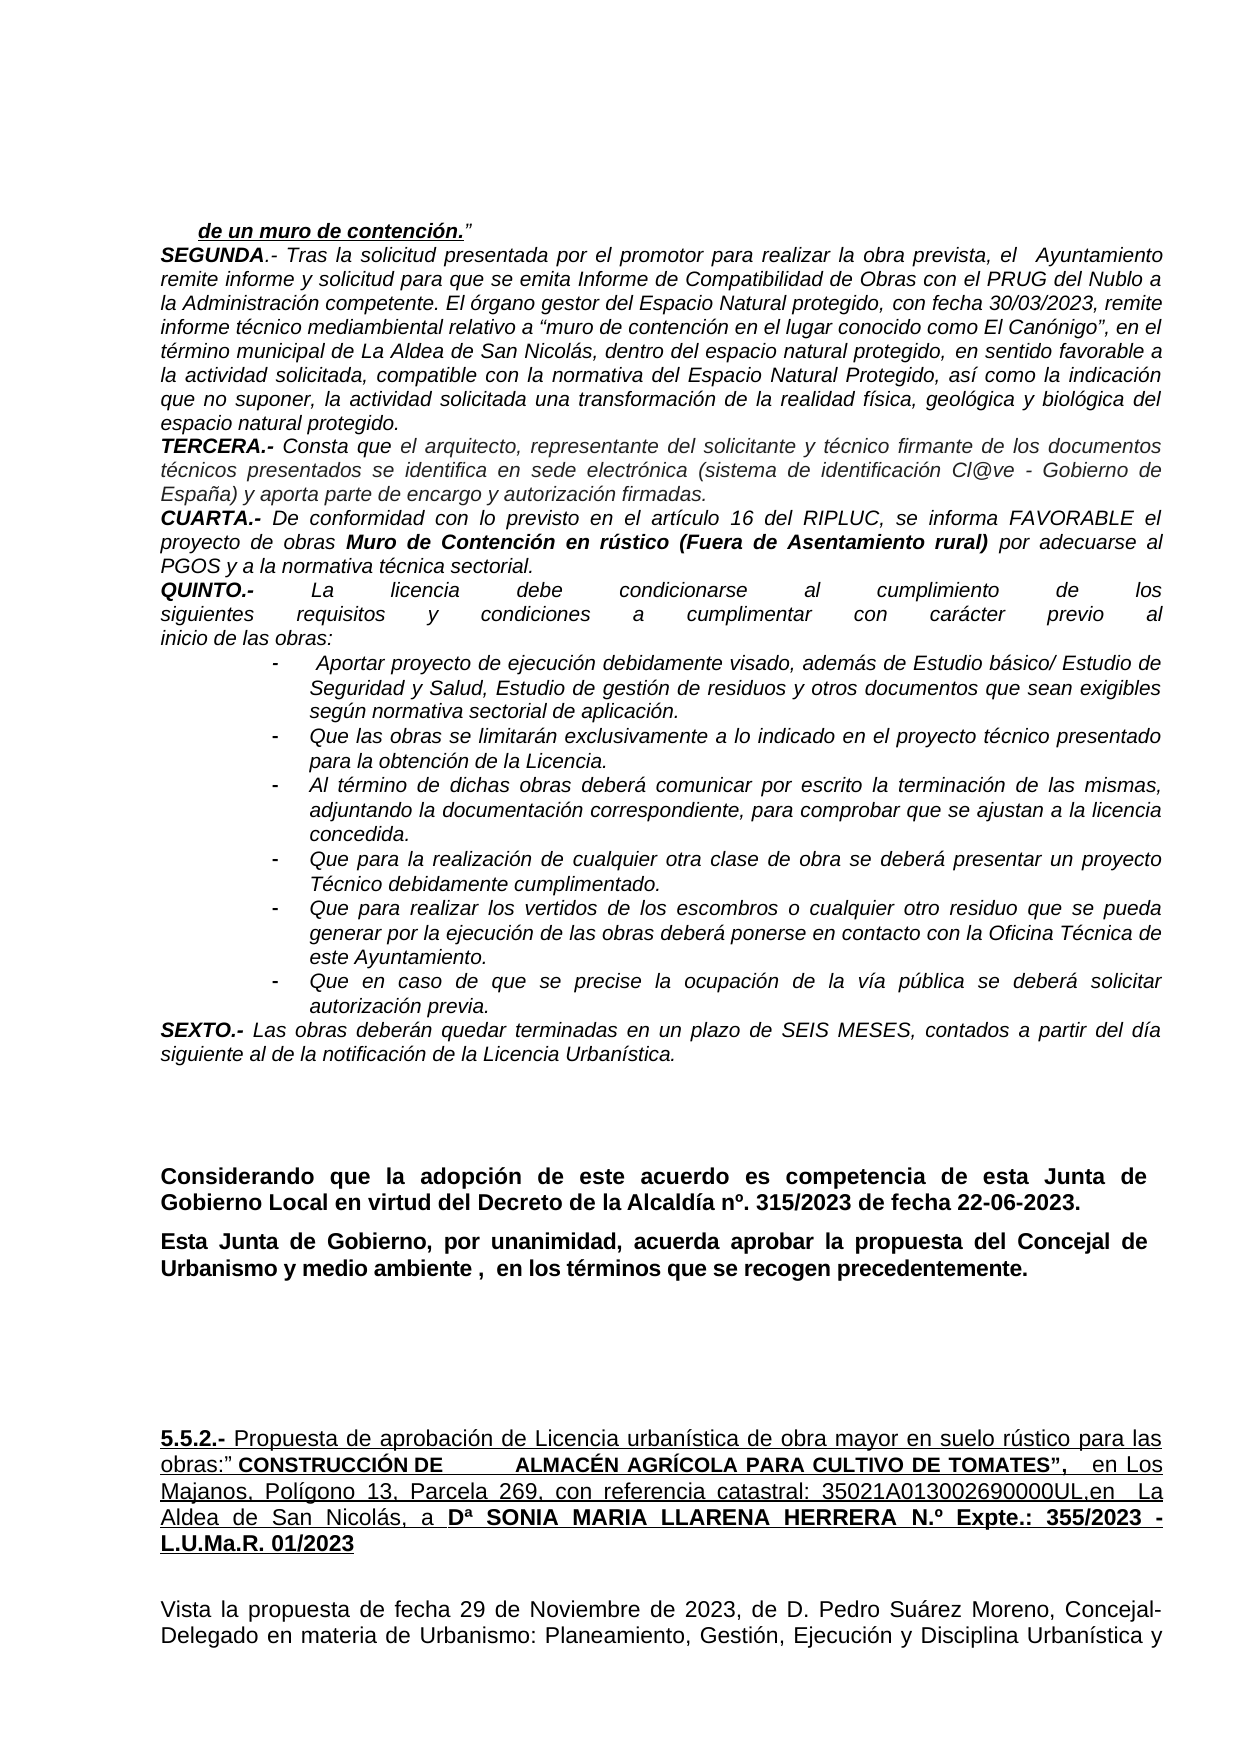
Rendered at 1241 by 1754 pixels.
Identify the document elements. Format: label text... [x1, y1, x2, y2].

text SEXTO.- Las obras deberán quedar terminadas en un plazo de SEIS MESES, contados a partir del día siguiente al de la notificación de la Licencia Urbanística. [160, 1018, 1163, 1066]
list Que las obras se limitarán exclusivamente a lo indicado en el proyecto técnico presentado para la obtención de la Licencia. [272, 723, 1163, 773]
text de un muro de contención.” [198, 219, 1163, 243]
text Vista la propuesta de fecha 29 de Noviembre de 2023, de D. Pedro Suárez Moreno, Concejal-Delegado en materia de Urbanismo: Planeamiento, Gestión, Ejecución y Disciplina Urbanística y [160, 1596, 1163, 1648]
list Que para la realización de cualquier otra clase de obra se deberá presentar un proyecto Técnico debidamente cumplimentado. [272, 846, 1163, 895]
text - L.U.Ma.R. 01/2023 [160, 1528, 1163, 1557]
text Majanos, Polígono 13, Parcela 269, con referencia catastral: 35021A013002690000UL,en La [160, 1475, 1163, 1500]
text TERCERA.- Consta que el arquitecto, representante del solicitante y técnico firmante de los documentos técnicos presentados se identifica en sede electrónica (sistema de identificación Cl@ve - Gobierno de España) y aporta parte de encargo y autorización firmadas. [160, 434, 1163, 506]
text QUINTO.- La licencia debe condicionarse al cumplimiento de los siguientes requisitos y condiciones a cumplimentar con carácter previo al inicio de las obras: [160, 578, 1163, 650]
list Que para realizar los vertidos de los escombros o cualquier otro residuo que se pueda generar por la ejecución de las obras deberá ponerse en contacto con la Oficina Técnica de este Ayuntamiento. [272, 895, 1163, 969]
text Esta Junta de Gobierno, por unanimidad, acuerda aprobar la propuesta del Concejal de Urbanismo y medio ambiente , en los términos que se recogen precedentemente. [160, 1228, 1148, 1281]
list Al término de dichas obras deberá comunicar por escrito la terminación de las mismas, adjuntando la documentación correspondiente, para comprobar que se ajustan a la licencia concedida. [272, 773, 1163, 846]
text CUARTA.- De conformidad con lo previsto en el artículo 16 del RIPLUC, se informa FAVORABLE el proyecto de obras Muro de Contención en rústico (Fuera de Asentamiento rural) por adecuarse al PGOS y a la normativa técnica sectorial. [160, 506, 1163, 578]
list Que en caso de que se precise la ocupación de la vía pública se deberá solicitar autorización previa. [272, 969, 1163, 1018]
text SEGUNDA.- Tras la solicitud presentada por el promotor para realizar la obra prevista, el Ayuntamiento remite informe y solicitud para que se emita Informe de Compatibilidad de Obras con el PRUG del Nublo a la Administración competente. El órgano gestor del Espacio Natural protegido, con fecha 30/03/2023, remite informe técnico mediambiental relativo a “muro de contención en el lugar conocido como El Canónigo”, en el término municipal de La Aldea de San Nicolás, dentro del espacio natural protegido, en sentido favorable a la actividad solicitada, compatible con la normativa del Espacio Natural Protegido, así como la indicación que no suponer, la actividad solicitada una transformación de la realidad física, geológica y biológica del espacio natural protegido. [160, 243, 1163, 434]
list Aportar proyecto de ejecución debidamente visado, además de Estudio básico/ Estudio de Seguridad y Salud, Estudio de gestión de residuos y otros documentos que sean exigibles según normativa sectorial de aplicación. [272, 650, 1163, 723]
text Aldea de San Nicolás, a Dª SONIA MARIA LLARENA HERRERA N.º Expte.: 355/2023 [160, 1502, 1163, 1527]
text Considerando que la adopción de este acuerdo es competencia de esta Junta de Gobierno Local en virtud del Decreto de la Alcaldía nº. 315/2023 de fecha 22-06-2023. [160, 1163, 1148, 1216]
text 5.5.2.- Propuesta de aprobación de Licencia urbanística de obra mayor en suelo rústico para las obras:” CONSTRUCCIÓN DE ALMACÉN AGRÍCOLA PARA CULTIVO DE TOMATES”, en Los [160, 1425, 1163, 1474]
